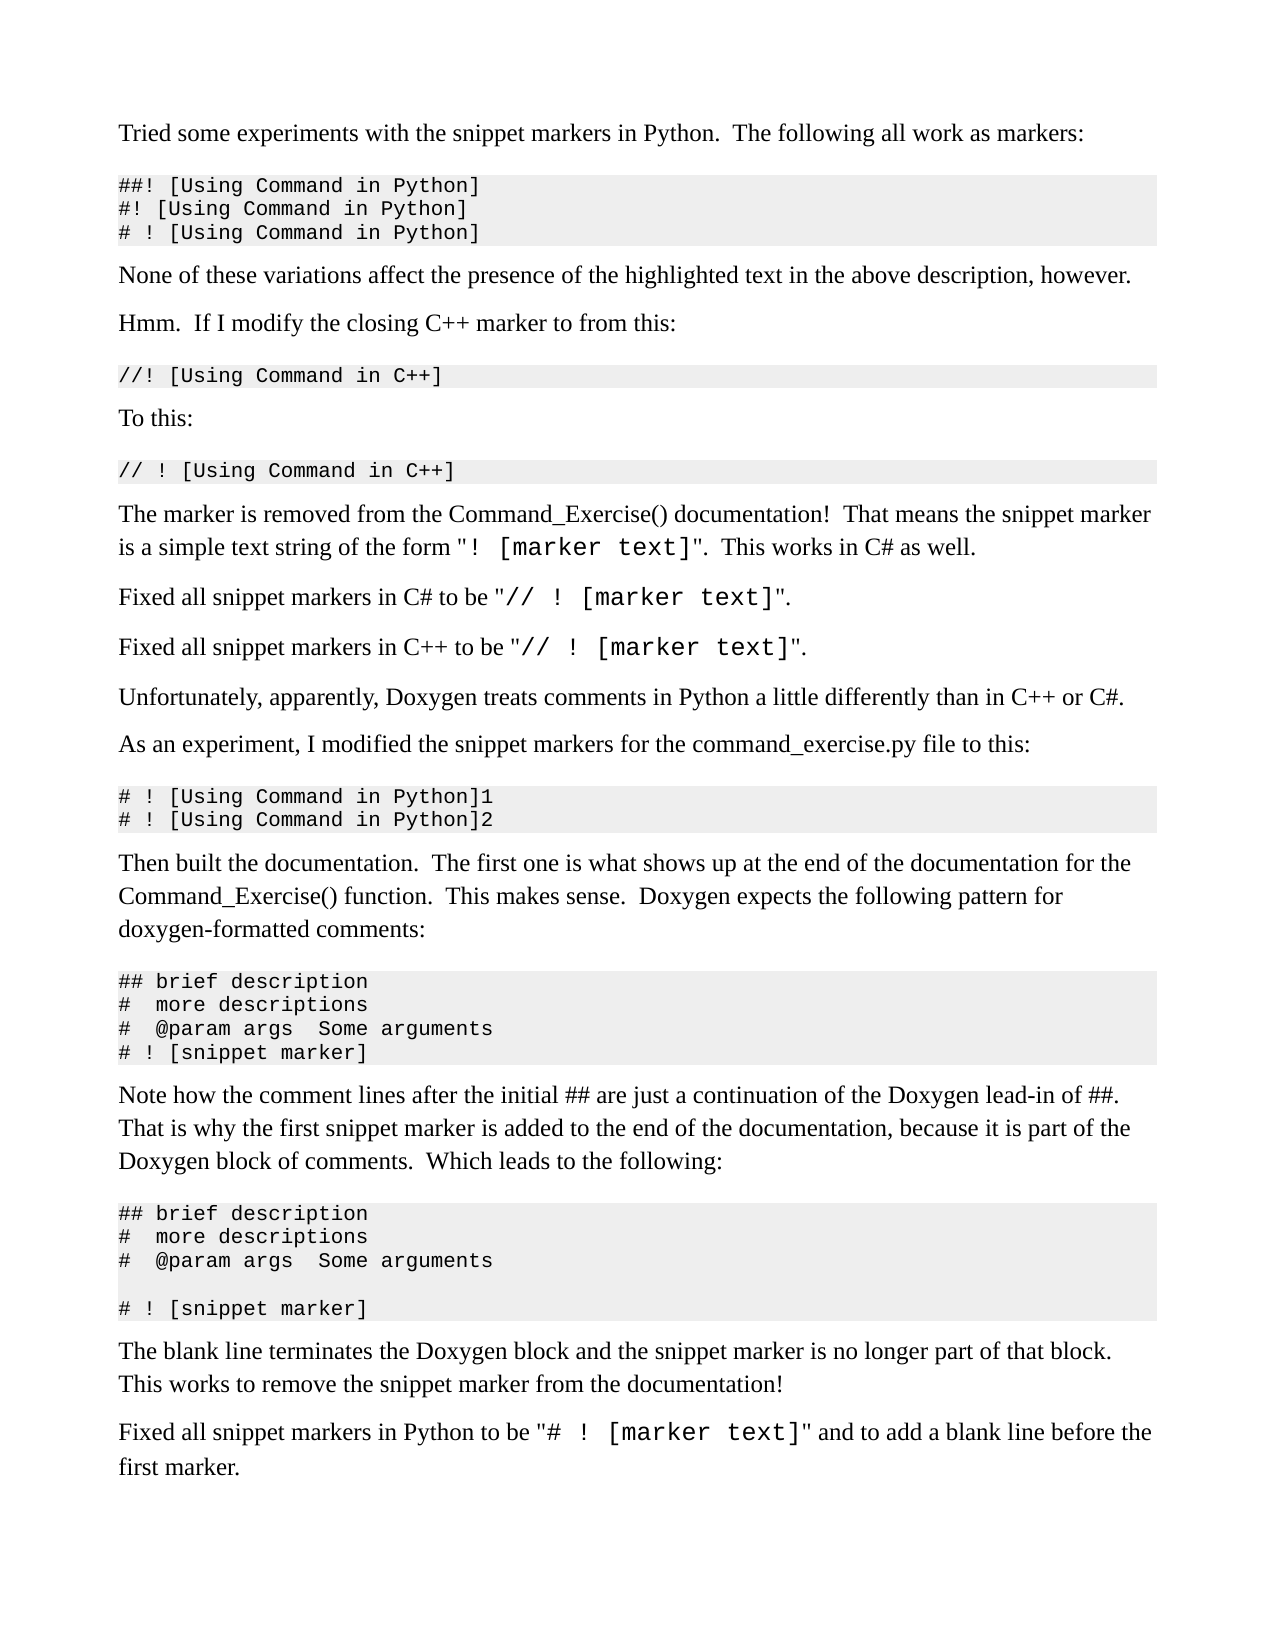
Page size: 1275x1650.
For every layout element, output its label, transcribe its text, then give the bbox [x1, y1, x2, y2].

text The blank line terminates the Doxygen block and the snippet marker is no longer part of that block. This works to remove the snippet marker from the documentation! [118, 1336, 1157, 1398]
text Tried some experiments with the snippet markers in Python. The following all work as markers: [118, 118, 1157, 147]
text # @param args Some arguments [118, 1250, 1157, 1274]
text Hmm. If I modify the closing C++ marker to from this: [118, 308, 1157, 337]
text Unfortunately, apparently, Doxygen treats comments in Python a little differently than in C++ or C#. [118, 682, 1157, 710]
text # ! [Using Command in Python] [118, 222, 1157, 246]
text Then built the documentation. The first one is what shows up at the end of the documentation for the Command_Exercise() function. This makes sense. Doxygen expects the following pattern for doxygen-formatted comments: [118, 848, 1157, 943]
text ##! [Using Command in Python] [118, 175, 1157, 198]
text ## brief description [118, 971, 1157, 994]
text Fixed all snippet markers in Python to be "# ! [marker text]" and to add a blank line before the first marker. [118, 1417, 1157, 1481]
text Note how the comment lines after the initial ## are just a continuation of the Doxygen lead-in of ##. That is why the first snippet marker is added to the end of the documentation, because it is part of the Doxygen block of comments. Which leads to the following: [118, 1080, 1157, 1175]
text # @param args Some arguments [118, 1018, 1157, 1042]
text // ! [Using Command in C++] [118, 460, 1157, 484]
text //! [Using Command in C++] [118, 365, 1157, 388]
text As an experiment, I modified the snippet markers for the command_exercise.py file to this: [118, 729, 1157, 758]
text # more descriptions [118, 994, 1157, 1018]
text # more descriptions [118, 1227, 1157, 1250]
text # ! [Using Command in Python]1 [118, 786, 1157, 809]
text # ! [snippet marker] [118, 1297, 1157, 1321]
text Fixed all snippet markers in C++ to be "// ! [marker text]". [118, 632, 1157, 662]
text ## brief description [118, 1203, 1157, 1227]
text # ! [snippet marker] [118, 1042, 1157, 1065]
text To this: [118, 403, 1157, 432]
text Fixed all snippet markers in C# to be "// ! [marker text]". [118, 582, 1157, 612]
text #! [Using Command in Python] [118, 198, 1157, 222]
text # ! [Using Command in Python]2 [118, 809, 1157, 833]
text The marker is removed from the Command_Exercise() documentation! That means the snippet marker is a simple text string of the form "! [marker text]". This works in C# as well. [118, 499, 1157, 562]
text None of these variations affect the presence of the highlighted text in the above description, however. [118, 261, 1157, 289]
